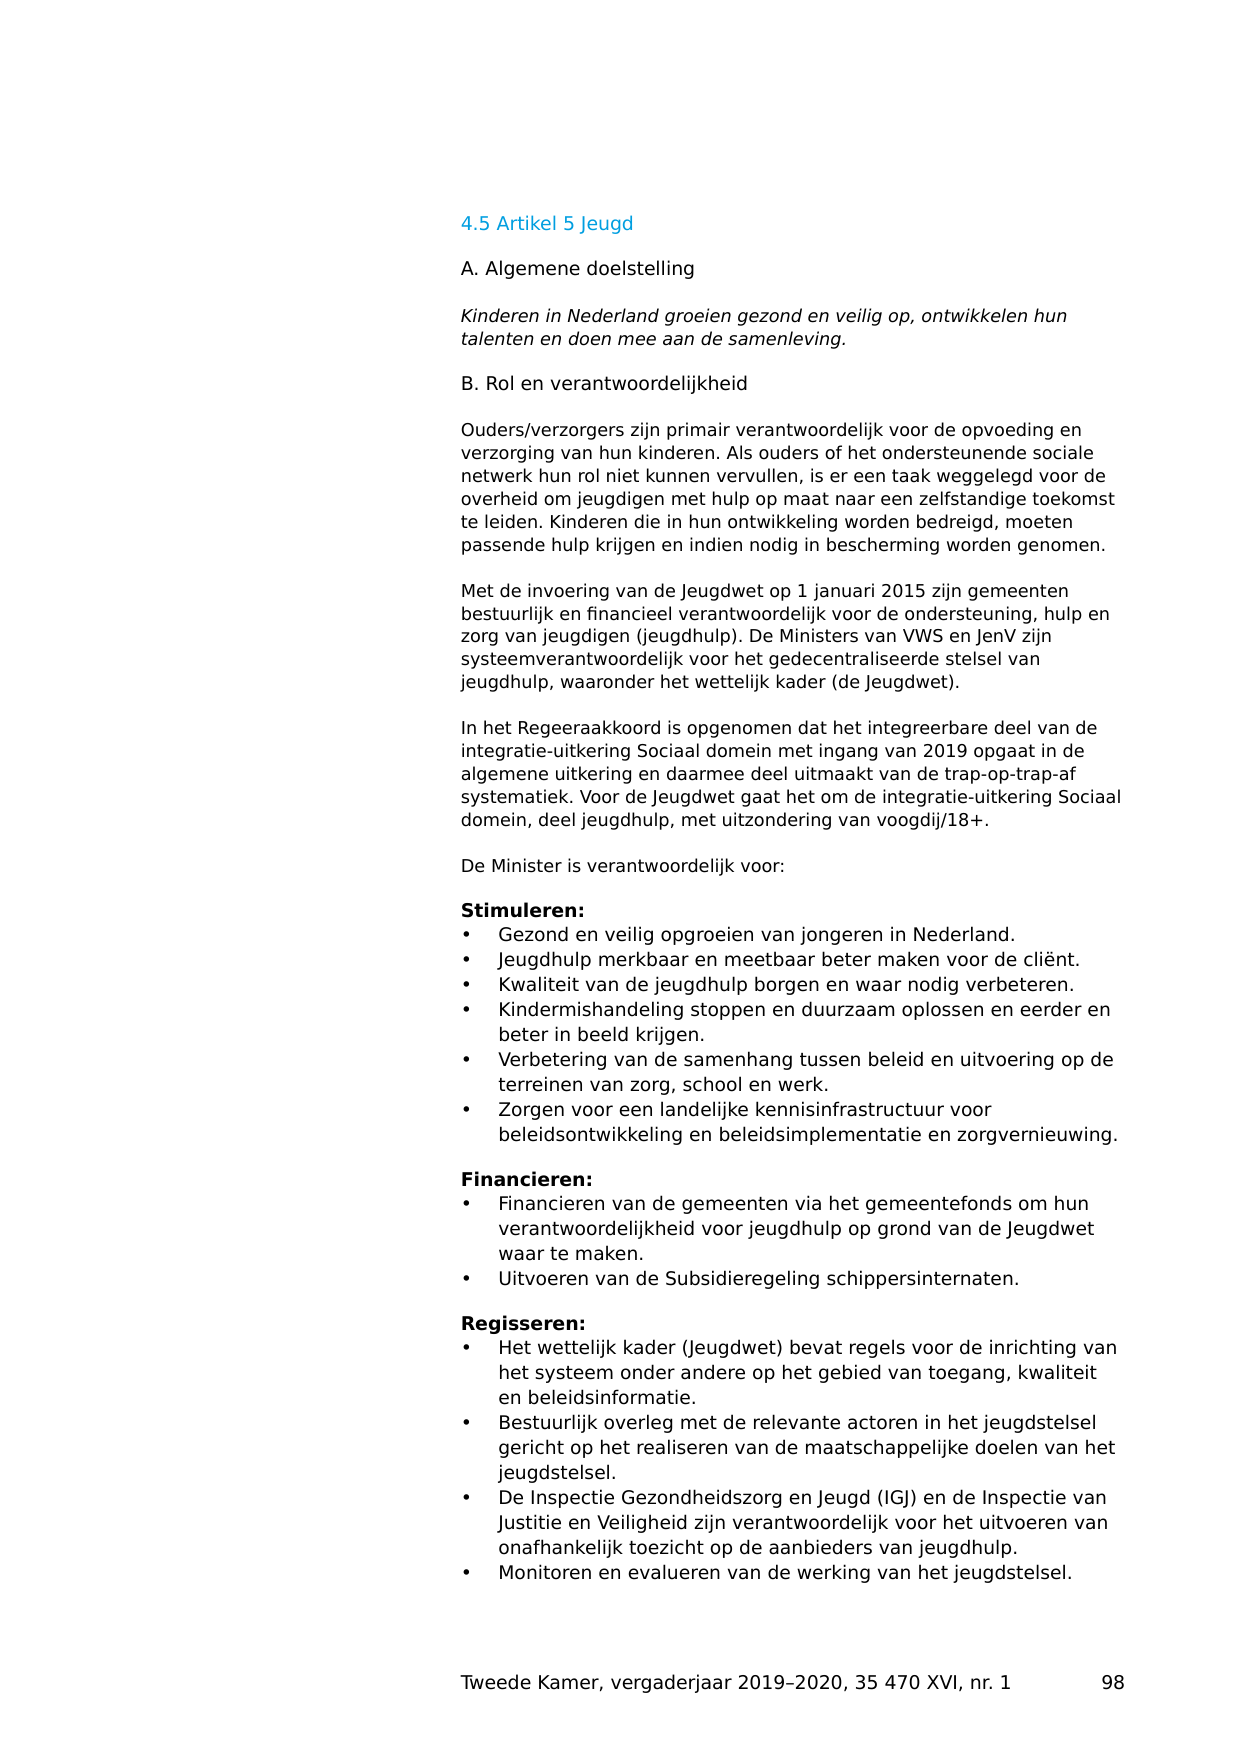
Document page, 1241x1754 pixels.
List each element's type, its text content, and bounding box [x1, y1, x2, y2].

text In het Regeeraakkoord is opgenomen dat het integreerbare deel van de integratie-uitkering Sociaal domein met ingang van 2019 opgaat in de algemene uitkering en daarmee deel uitmaakt van de trap-op-trap-af systematiek. Voor de Jeugdwet gaat het om de integratie-uitkering Sociaal domein, deel jeugdhulp, met uitzondering van voogdij/18+. [461, 716, 1125, 831]
title B. Rol en verantwoordelijkheid [461, 373, 1125, 395]
list Kindermishandeling stoppen en duurzaam oplossen en eerder en beter in beeld krijgen. [461, 997, 1125, 1047]
title 4.5 Artikel 5 Jeugd [461, 213, 1125, 235]
title A. Algemene doelstelling [461, 258, 1125, 280]
text Stimuleren: [461, 899, 1125, 922]
list De Inspectie Gezondheidszorg en Jeugd (IGJ) en de Inspectie van Justitie en Veiligheid zijn verantwoordelijk voor het uitvoeren van onafhankelijk toezicht op de aanbieders van jeugdhulp. [461, 1484, 1125, 1559]
text De Minister is verantwoordelijk voor: [461, 854, 1125, 877]
text Kinderen in Nederland groeien gezond en veilig op, ontwikkelen hun talenten en doen mee aan de samenleving. [461, 304, 1125, 350]
list Verbetering van de samenhang tussen beleid en uitvoering op de terreinen van zorg, school en werk. [461, 1047, 1125, 1097]
list Zorgen voor een landelijke kennisinfrastructuur voor beleidsontwikkeling en beleidsimplementatie en zorgvernieuwing. [461, 1097, 1125, 1147]
list Gezond en veilig opgroeien van jongeren in Nederland. [461, 922, 1125, 947]
text Ouders/verzorgers zijn primair verantwoordelijk voor de opvoeding en verzorging van hun kinderen. Als ouders of het ondersteunende sociale netwerk hun rol niet kunnen vervullen, is er een taak weggelegd voor de overheid om jeugdigen met hulp op maat naar een zelfstandige toekomst te leiden. Kinderen die in hun ontwikkeling worden bedreigd, moeten passende hulp krijgen en indien nodig in bescherming worden genomen. [461, 418, 1125, 556]
text Met de invoering van de Jeugdwet op 1 januari 2015 zijn gemeenten bestuurlijk en financieel verantwoordelijk voor de ondersteuning, hulp en zorg van jeugdigen (jeugdhulp). De Ministers van VWS en JenV zijn systeemverantwoordelijk voor het gedecentraliseerde stelsel van jeugdhulp, waaronder het wettelijk kader (de Jeugdwet). [461, 579, 1125, 693]
list Jeugdhulp merkbaar en meetbaar beter maken voor de cliënt. [461, 947, 1125, 972]
list Bestuurlijk overleg met de relevante actoren in het jeugdstelsel gericht op het realiseren van de maatschappelijke doelen van het jeugdstelsel. [461, 1409, 1125, 1484]
list Uitvoeren van de Subsidieregeling schippersinternaten. [461, 1266, 1125, 1291]
text Financieren: [461, 1168, 1125, 1191]
text Regisseren: [461, 1312, 1125, 1334]
list Kwaliteit van de jeugdhulp borgen en waar nodig verbeteren. [461, 972, 1125, 997]
list Financieren van de gemeenten via het gemeentefonds om hun verantwoordelijkheid voor jeugdhulp op grond van de Jeugdwet waar te maken. [461, 1191, 1125, 1266]
list Monitoren en evalueren van de werking van het jeugdstelsel. [461, 1559, 1125, 1584]
list Het wettelijk kader (Jeugdwet) bevat regels voor de inrichting van het systeem onder andere op het gebied van toegang, kwaliteit en beleidsinformatie. [461, 1334, 1125, 1409]
